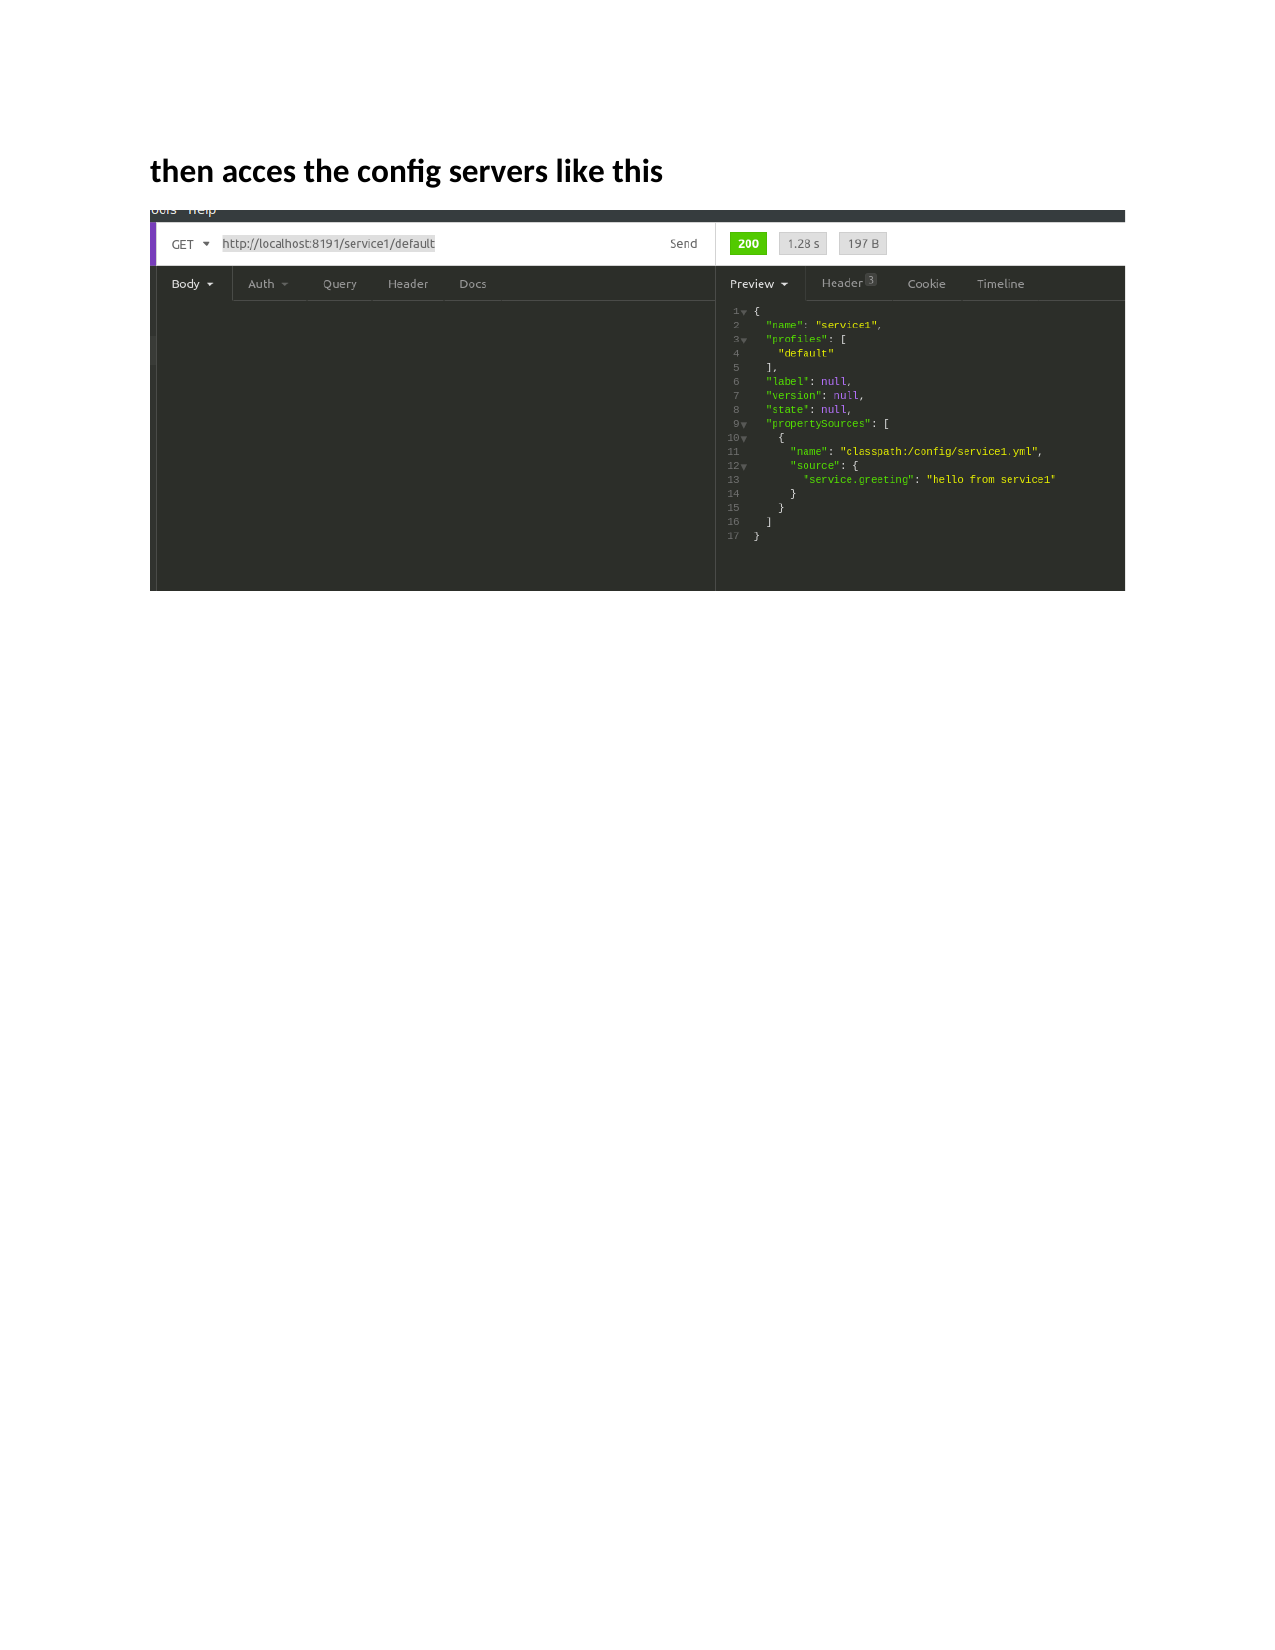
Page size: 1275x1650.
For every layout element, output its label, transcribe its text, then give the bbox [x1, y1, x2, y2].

picture [150, 210, 1125, 591]
text then acces the config servers like this [150, 150, 1125, 191]
